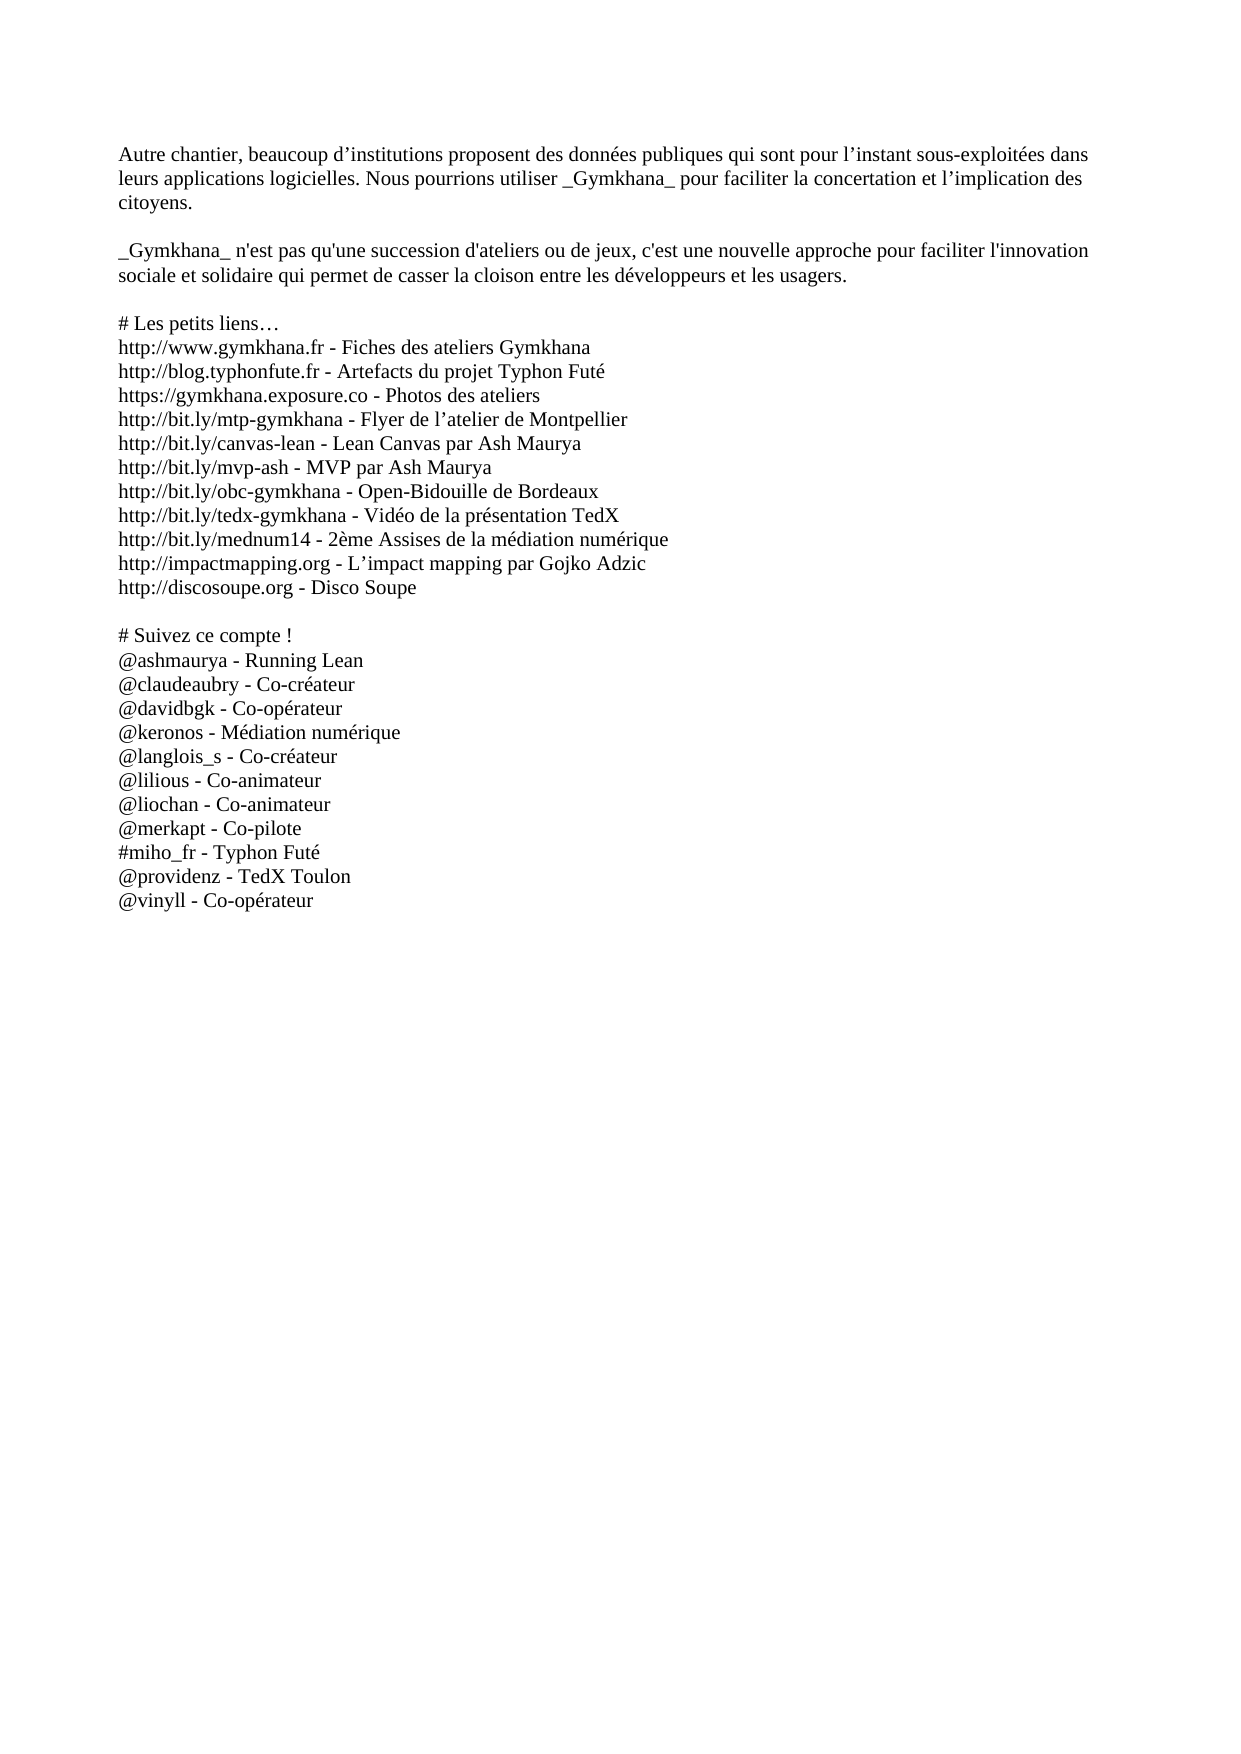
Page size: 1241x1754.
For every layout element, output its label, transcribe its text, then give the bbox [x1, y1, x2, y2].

text @liochan - Co-animateur [118, 792, 1122, 816]
text http://bit.ly/obc-gymkhana - Open-Bidouille de Bordeaux [118, 479, 1122, 503]
text http://impactmapping.org - L’impact mapping par Gojko Adzic [118, 551, 1122, 575]
text http://bit.ly/mtp-gymkhana - Flyer de l’atelier de Montpellier [118, 407, 1122, 431]
text http://www.gymkhana.fr - Fiches des ateliers Gymkhana [118, 335, 1122, 359]
text Autre chantier, beaucoup d’institutions proposent des données publiques qui sont pour l’instant sous-exploitées dans leurs applications logicielles. Nous pourrions utiliser _Gymkhana_ pour faciliter la concertation et l’implication des citoyens. [118, 142, 1122, 214]
text http://bit.ly/mednum14 - 2ème Assises de la médiation numérique [118, 527, 1122, 551]
text @merkapt - Co-pilote [118, 816, 1122, 840]
text _Gymkhana_ n'est pas qu'une succession d'ateliers ou de jeux, c'est une nouvelle approche pour faciliter l'innovation sociale et solidaire qui permet de casser la cloison entre les développeurs et les usagers. [118, 238, 1122, 287]
text http://bit.ly/mvp-ash - MVP par Ash Maurya [118, 455, 1122, 479]
text # Les petits liens… [118, 311, 1122, 335]
text @langlois_s - Co-créateur [118, 744, 1122, 768]
text @providenz - TedX Toulon [118, 864, 1122, 888]
text @vinyll - Co-opérateur [118, 888, 1122, 912]
text http://discosoupe.org - Disco Soupe [118, 575, 1122, 599]
text http://blog.typhonfute.fr - Artefacts du projet Typhon Futé [118, 359, 1122, 383]
text http://bit.ly/canvas-lean - Lean Canvas par Ash Maurya [118, 431, 1122, 455]
text @davidbgk - Co-opérateur [118, 696, 1122, 720]
text https://gymkhana.exposure.co - Photos des ateliers [118, 383, 1122, 407]
text # Suivez ce compte ! [118, 623, 1122, 647]
text @ashmaurya - Running Lean [118, 647, 1122, 672]
text @claudeaubry - Co-créateur [118, 672, 1122, 696]
text @keronos - Médiation numérique [118, 720, 1122, 744]
text http://bit.ly/tedx-gymkhana - Vidéo de la présentation TedX [118, 503, 1122, 527]
text @lilious - Co-animateur [118, 768, 1122, 792]
text #miho_fr - Typhon Futé [118, 840, 1122, 864]
